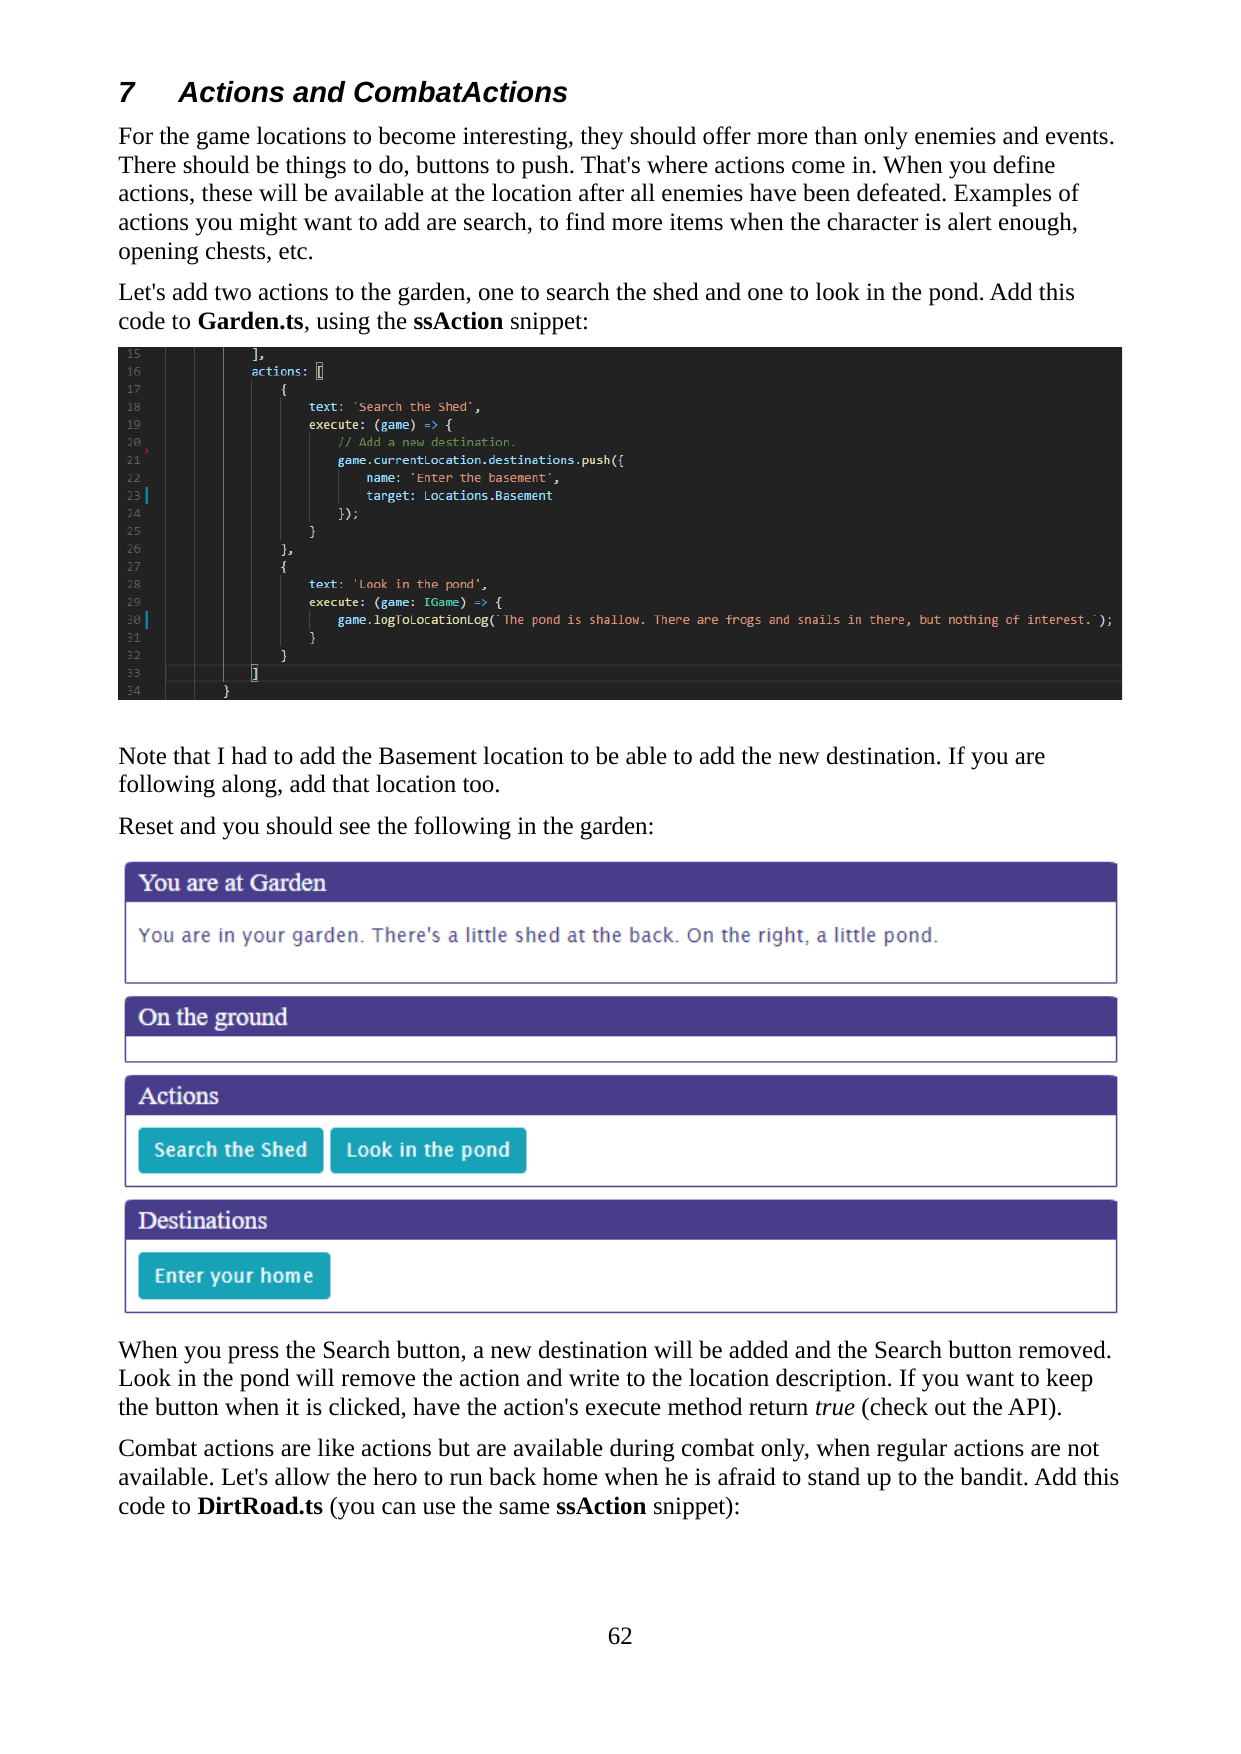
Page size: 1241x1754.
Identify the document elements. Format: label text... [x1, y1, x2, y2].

subtitle Actions and CombatActions [118, 75, 1122, 108]
text Note that I had to add the Basement location to be able to add the new destination. If you are following along, add that location too. [118, 741, 1122, 798]
text Reset and you should see the following in the garden: [118, 811, 1122, 839]
text For the game locations to become interesting, they should offer more than only enemies and events. There should be things to do, buttons to push. That's where actions come in. When you define actions, these will be available at the location after all enemies have been defeated. Examples of actions you might want to add are search, to find more items when the character is alert enough, opening chests, etc. [118, 121, 1122, 265]
text Let's add two actions to the garden, one to search the shed and one to look in the pond. Add this code to Garden.ts, using the ssAction snippet: [118, 277, 1122, 335]
text When you press the Search button, a new destination will be added and the Search button removed. Look in the pond will remove the action and write to the location description. If you want to keep the button when it is clicked, have the action's execute method return true (check out the API). [118, 1335, 1122, 1421]
text Combat actions are like actions but are available during combat only, when regular actions are not available. Let's allow the hero to run back home when he is afraid to stand up to the bandit. Add this code to DirtRoad.ts (you can use the same ssAction snippet): [118, 1433, 1122, 1520]
